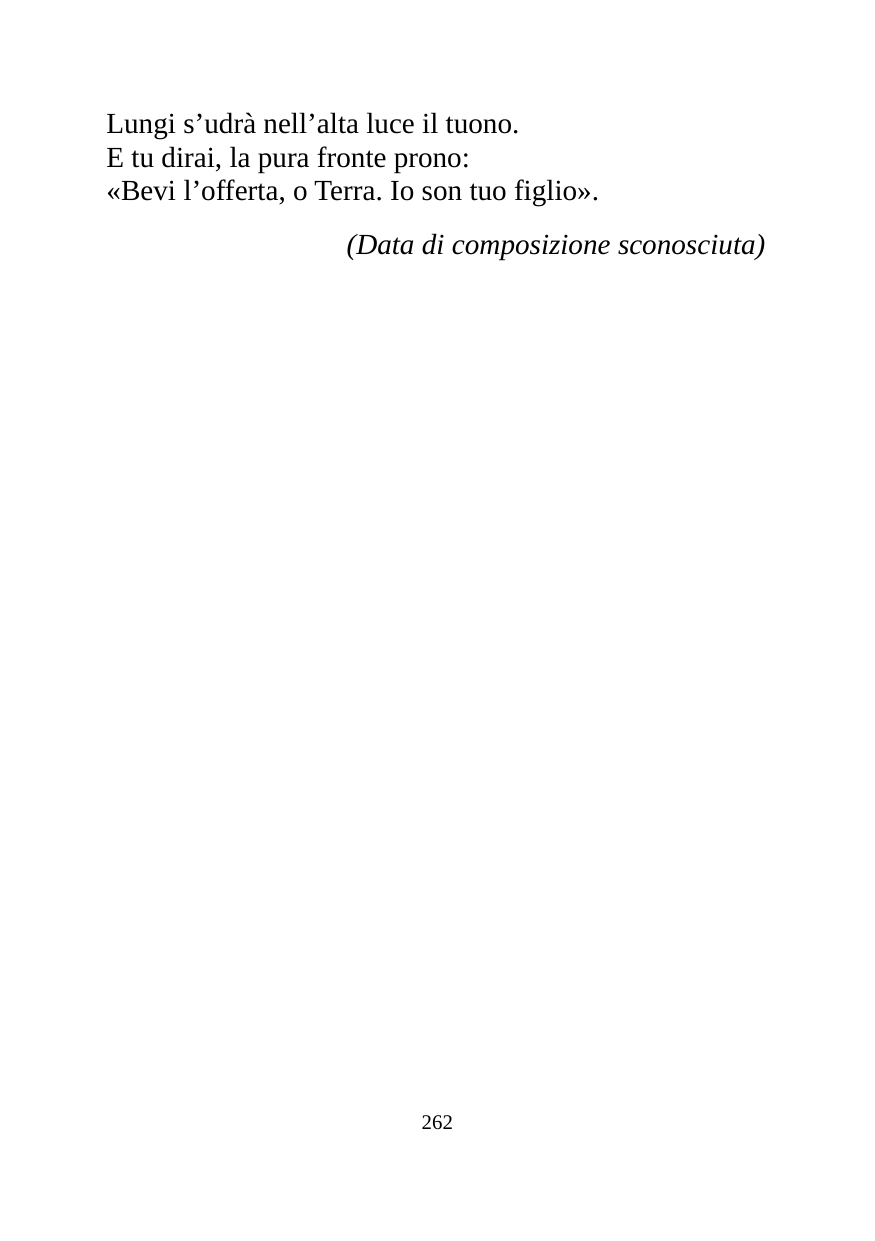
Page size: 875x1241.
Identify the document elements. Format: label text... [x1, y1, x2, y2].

text «Bevi l’offerta, o Terra. Io son tuo figlio». [106, 173, 768, 207]
text E tu dirai, la pura fronte prono: [106, 140, 768, 173]
text (Data di composizione sconosciuta) [106, 227, 768, 261]
text Lungi s’udrà nell’alta luce il tuono. [106, 106, 768, 140]
